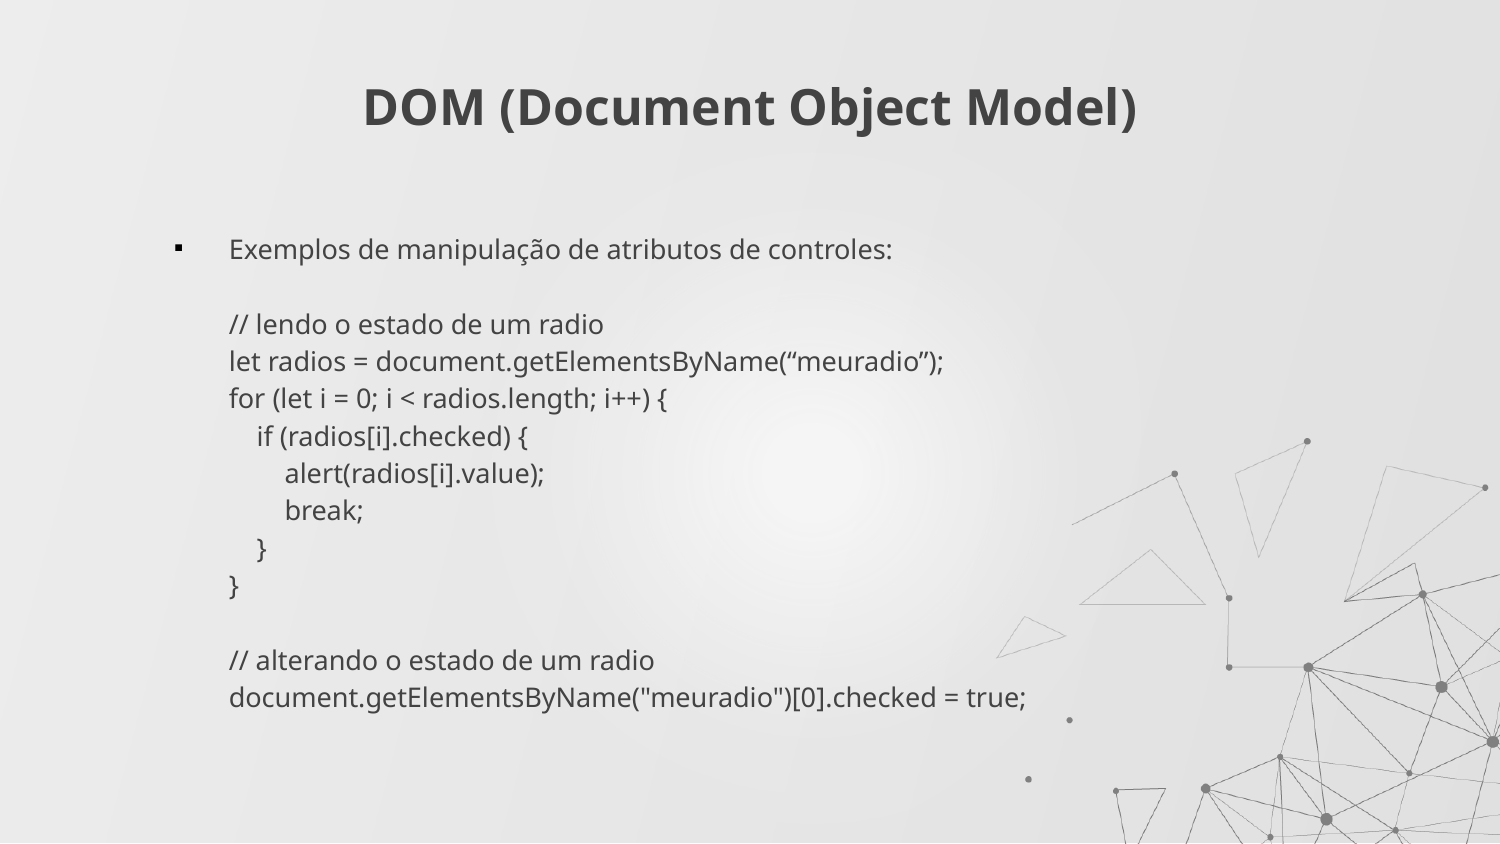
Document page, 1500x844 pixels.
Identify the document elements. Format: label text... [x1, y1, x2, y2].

title DOM (Document Object Model) [60, 60, 1441, 216]
picture [0, 0, 1500, 844]
list Exemplos de manipulação de atributos de controles: // lendo o estado de um radio let radios = document.getElementsByName(“meuradio”); for (let i = 0; i < radios.length; i++) { if (radios[i].checked) { alert(radios[i].value); break; } } // alterando o estado de um radio document.getElementsByName("meuradio")[0].checked = true; [142, 216, 1278, 455]
